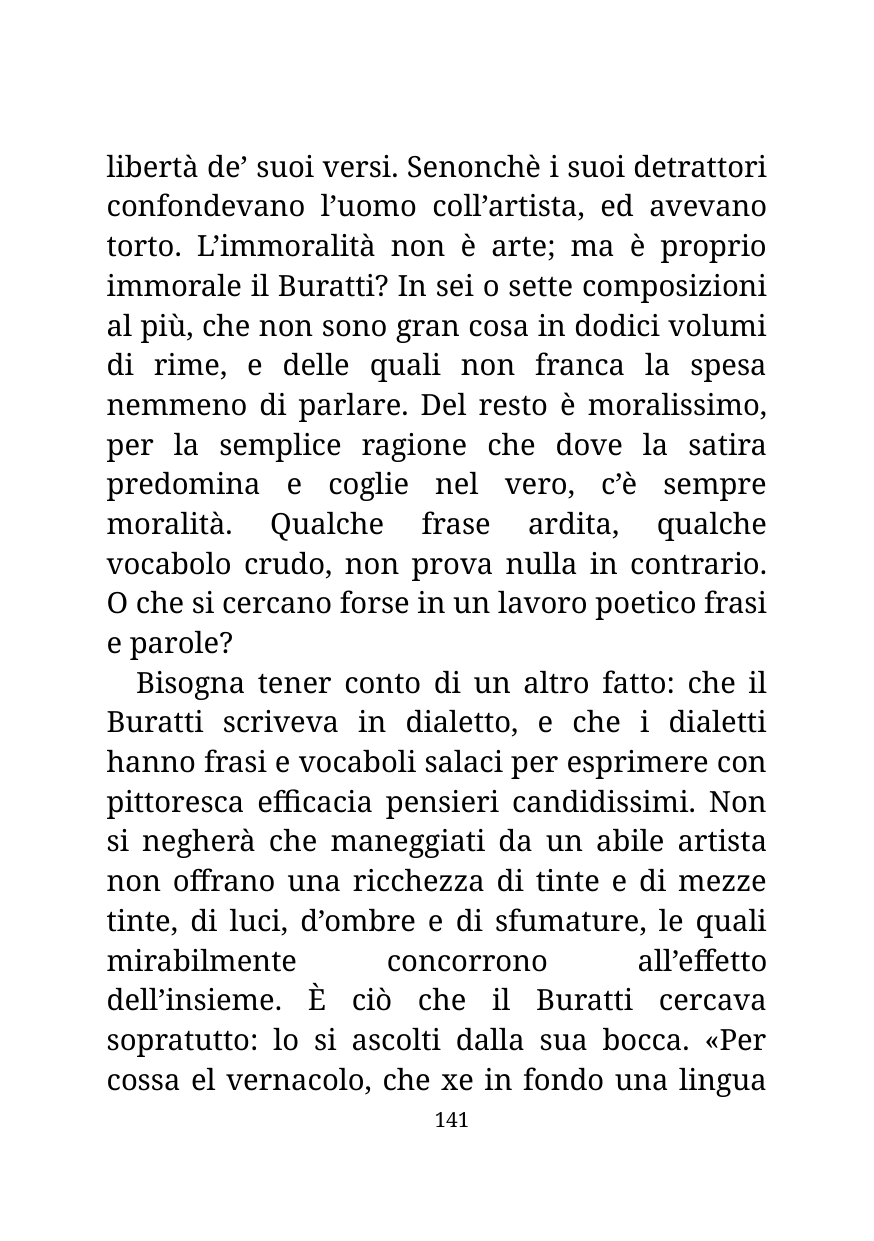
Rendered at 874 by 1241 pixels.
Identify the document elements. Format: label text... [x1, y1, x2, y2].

text Bisogna tener conto di un altro fatto: che il Buratti scriveva in dialetto, e che i dialetti hanno frasi e vocaboli salaci per esprimere con pittoresca efficacia pensieri candidissimi. Non si negherà che maneggiati da un abile artista non offrano una ricchezza di tinte e di mezze tinte, di luci, d’ombre e di sfumature, le quali mirabilmente concorrono all’effetto dell’insieme. È ciò che il Buratti cercava sopratutto: lo si ascolti dalla sua bocca. «Per cossa el vernacolo, che xe in fondo una lingua [106, 662, 768, 1098]
text libertà de’ suoi versi. Senonchè i suoi detrattori confondevano l’uomo coll’artista, ed avevano torto. L’immoralità non è arte; ma è proprio immorale il Buratti? In sei o sette composizioni al più, che non sono gran cosa in dodici volumi di rime, e delle quali non franca la spesa nemmeno di parlare. Del resto è moralissimo, per la semplice ragione che dove la satira predomina e coglie nel vero, c’è sempre moralità. Qualche frase ardita, qualche vocabolo crudo, non prova nulla in contrario. O che si cercano forse in un lavoro poetico frasi e parole? [106, 146, 768, 662]
